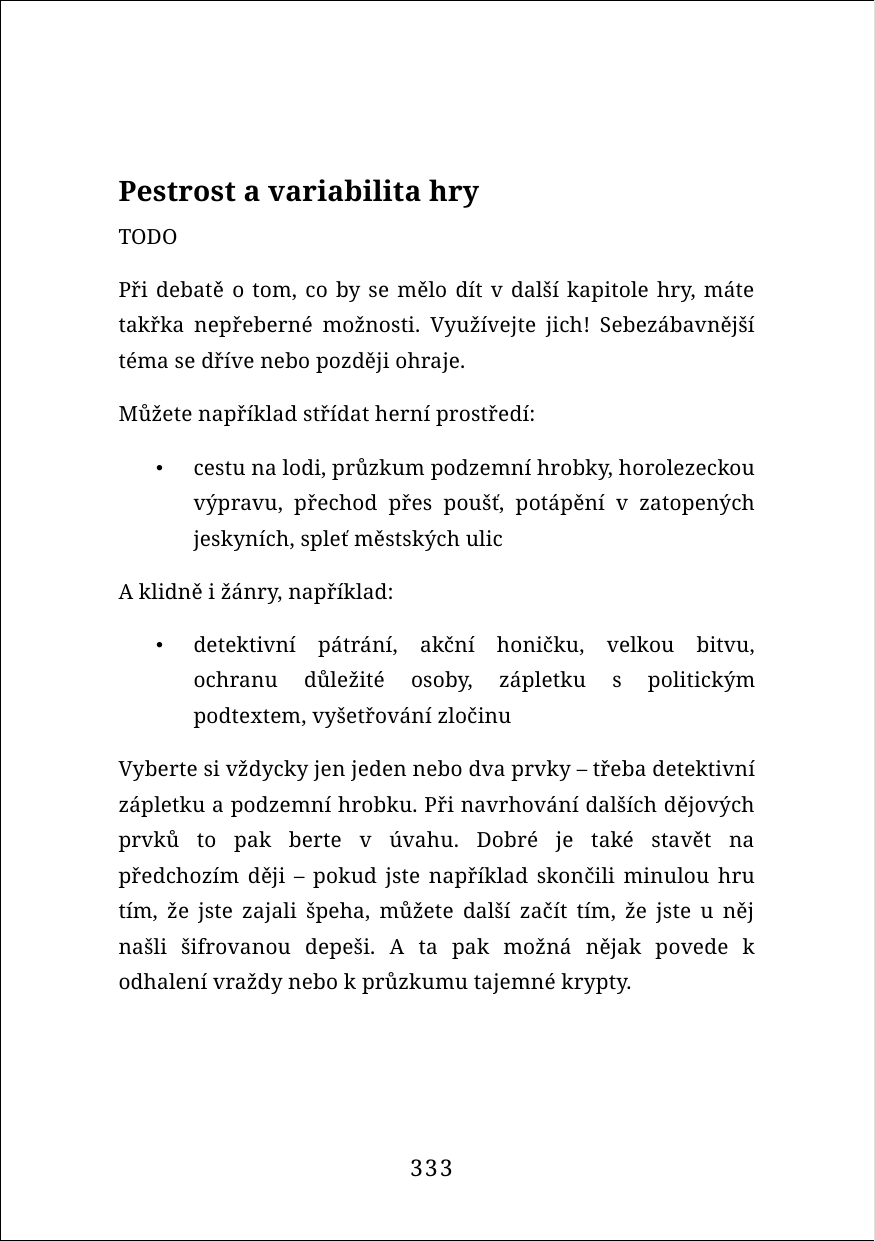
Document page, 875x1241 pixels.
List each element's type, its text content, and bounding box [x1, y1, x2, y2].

list detektivní pátrání, akční honičku, velkou bitvu, ochranu důležité osoby, zápletku s politickým podtextem, vyšetřování zločinu [156, 630, 756, 729]
subtitle Pestrost a variabilita hry [118, 172, 756, 210]
text Vyberte si vždycky jen jeden nebo dva prvky – třeba detektivní zápletku a podzemní hrobku. Při navrhování dalších dějových prvků to pak berte v úvahu. Dobré je také stavět na předchozím ději – pokud jste například skončili minulou hru tím, že jste zajali špeha, můžete další začít tím, že jste u něj našli šifrovanou depeši. A ta pak možná nějak povede k odhalení vraždy nebo k průzkumu tajemné krypty. [118, 754, 756, 996]
text TODO [118, 222, 756, 250]
list cestu na lodi, průzkum podzemní hrobky, horolezeckou výpravu, přechod přes poušť, potápění v zatopených jeskyních, spleť městských ulic [156, 453, 756, 552]
text A klidně i žánry, například: [118, 577, 756, 605]
text Můžete například střídat herní prostředí: [118, 399, 756, 428]
text Při debatě o tom, co by se mělo dít v další kapitole hry, máte takřka nepřeberné možnosti. Využívejte jich! Sebezábavnější téma se dříve nebo později ohraje. [118, 275, 756, 374]
